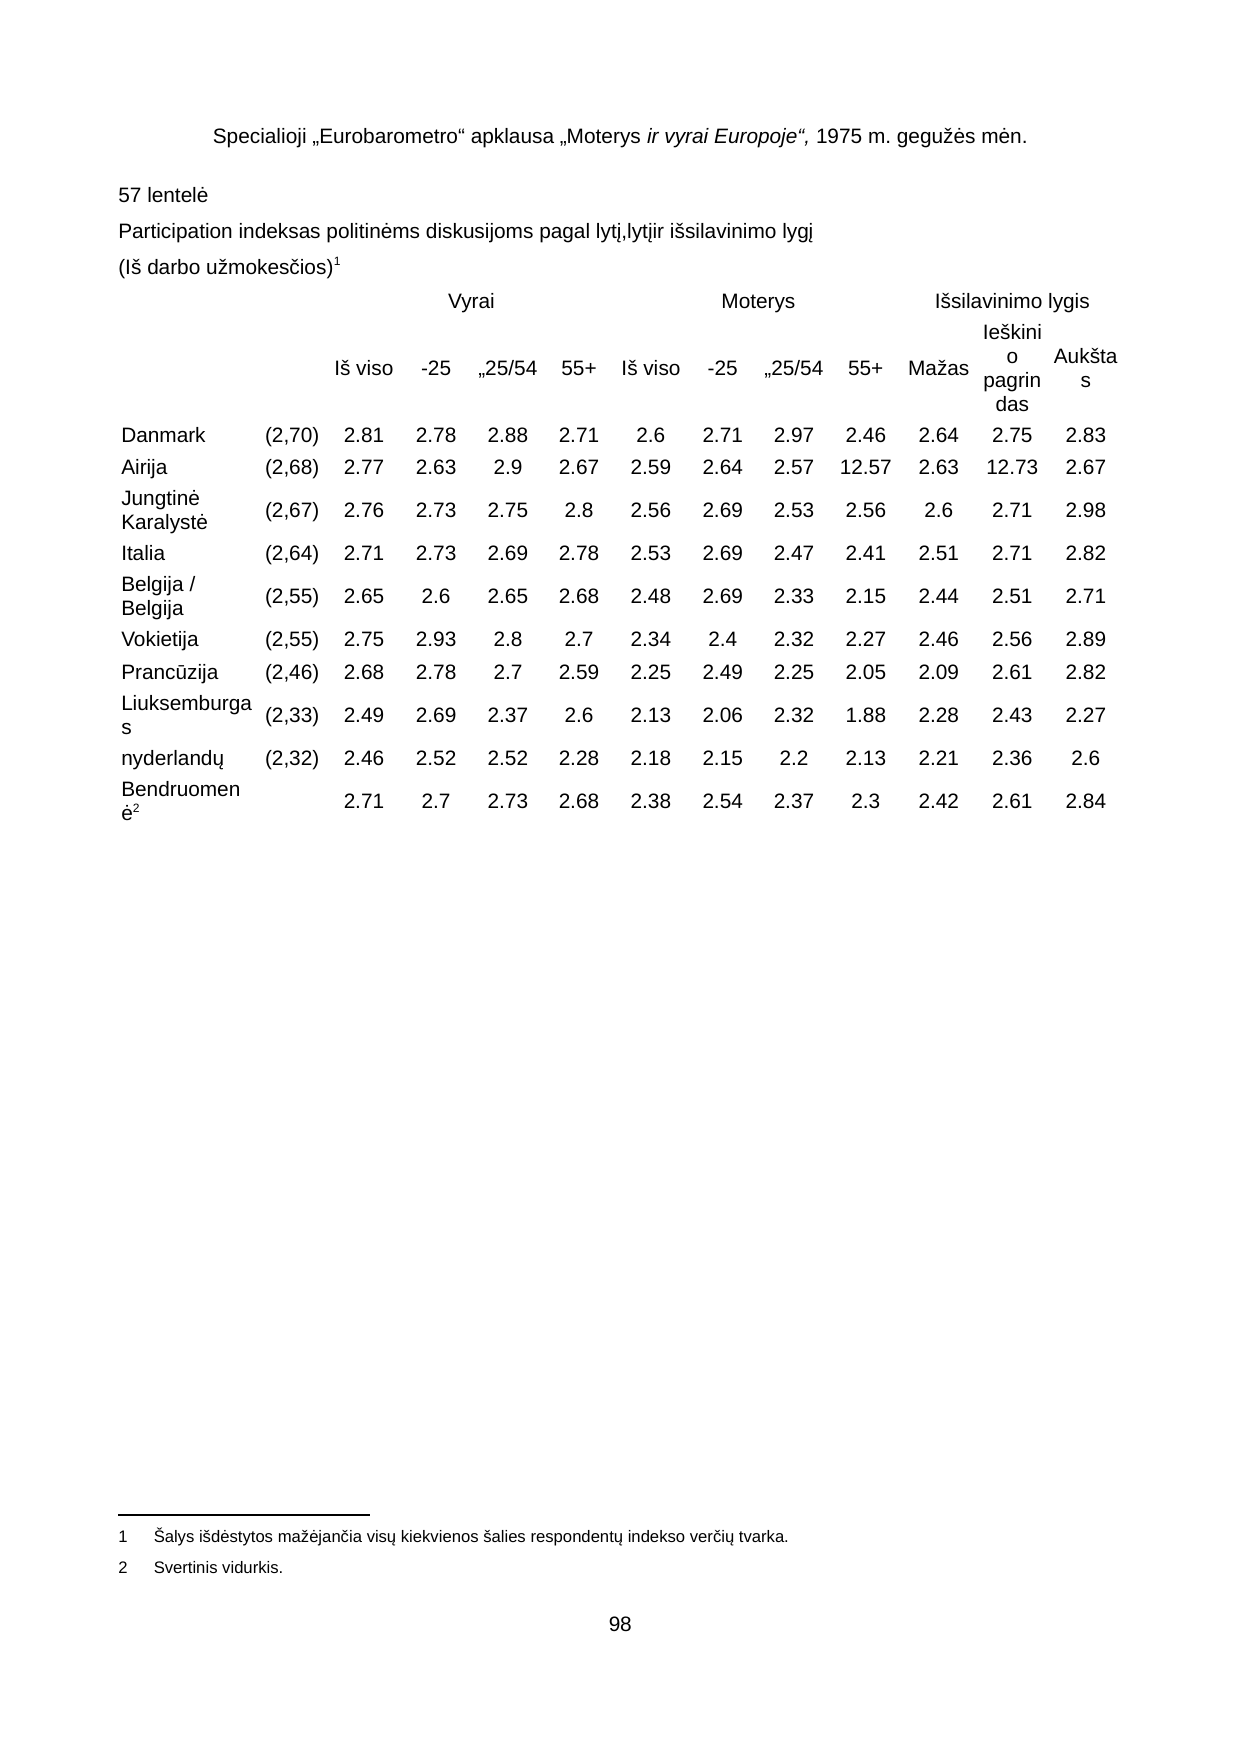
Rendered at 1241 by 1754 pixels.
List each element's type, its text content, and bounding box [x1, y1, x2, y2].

table_cell 2,51 [902, 537, 975, 569]
table_cell 2,32 [758, 688, 829, 742]
table_cell 2,69 [687, 537, 758, 569]
table_cell 2,64 [687, 451, 758, 483]
table_cell 2,28 [543, 742, 614, 774]
table_cell [256, 774, 328, 828]
table_cell 2,28 [902, 688, 975, 742]
table_cell 2,73 [472, 774, 543, 828]
table_cell 2,67 [1049, 451, 1122, 483]
table_cell 2,56 [975, 623, 1049, 655]
table_cell Danmark [118, 418, 256, 451]
table_cell 12,57 [829, 451, 902, 483]
table_cell 2,7 [472, 655, 543, 688]
table_cell 2,37 [472, 688, 543, 742]
table_cell 2,82 [1049, 655, 1122, 688]
table_cell Iš viso [328, 317, 399, 418]
table_cell 2,69 [400, 688, 472, 742]
table_cell 2,46 [328, 742, 399, 774]
table_cell 2,7 [543, 623, 614, 655]
table_cell 2,48 [614, 569, 687, 623]
table_cell 2,63 [902, 451, 975, 483]
table_cell 2,36 [975, 742, 1049, 774]
table_cell 2,49 [687, 655, 758, 688]
table_cell (2,55) [256, 569, 328, 623]
table_cell 2,4 [687, 623, 758, 655]
table_cell Belgija / Belgija [118, 569, 256, 623]
table_cell 2,7 [400, 774, 472, 828]
table_cell (2,32) [256, 742, 328, 774]
table_cell 2,6 [902, 483, 975, 537]
table_cell 2,09 [902, 655, 975, 688]
table_cell 2,98 [1049, 483, 1122, 537]
table_cell 2,88 [472, 418, 543, 451]
table_cell 2,69 [472, 537, 543, 569]
table_cell 2,34 [614, 623, 687, 655]
table_cell 2,65 [472, 569, 543, 623]
table_cell 2,46 [829, 418, 902, 451]
table_cell 2,13 [829, 742, 902, 774]
table_cell 2,46 [902, 623, 975, 655]
table_cell [118, 317, 256, 418]
table_cell 2,64 [902, 418, 975, 451]
table_cell Vokietija [118, 623, 256, 655]
table_cell 2,83 [1049, 418, 1122, 451]
table_cell 2,78 [400, 418, 472, 451]
text 57 lentelė [118, 183, 1122, 207]
table_cell 2,73 [400, 537, 472, 569]
table_cell 2,25 [614, 655, 687, 688]
table_cell 2,71 [975, 537, 1049, 569]
table_cell Aukštas [1049, 317, 1122, 418]
table_cell 2,71 [328, 774, 399, 828]
table_cell Liuksemburgas [118, 688, 256, 742]
table_cell 2,89 [1049, 623, 1122, 655]
table_cell 2,75 [328, 623, 399, 655]
table_cell -25 [400, 317, 472, 418]
table_header Vyrai [328, 284, 614, 317]
table_cell 2,78 [400, 655, 472, 688]
table_cell [256, 317, 328, 418]
table_cell 2,6 [1049, 742, 1122, 774]
table_cell 2,75 [975, 418, 1049, 451]
table_cell Bendruomenė [118, 774, 256, 828]
table_cell 2,51 [975, 569, 1049, 623]
table_cell 2,52 [472, 742, 543, 774]
table_cell 2,9 [472, 451, 543, 483]
table_cell 2,6 [400, 569, 472, 623]
table_cell 2,43 [975, 688, 1049, 742]
table_cell 2,57 [758, 451, 829, 483]
table_cell 2,71 [328, 537, 399, 569]
table_cell 55+ [543, 317, 614, 418]
table_cell 2,15 [829, 569, 902, 623]
table_cell 2,68 [543, 774, 614, 828]
table_cell -25 [687, 317, 758, 418]
table_cell 2,3 [829, 774, 902, 828]
table_cell 2,13 [614, 688, 687, 742]
table_cell (2,64) [256, 537, 328, 569]
table_cell 2,18 [614, 742, 687, 774]
table_cell 2,93 [400, 623, 472, 655]
table_cell 2,75 [472, 483, 543, 537]
table_cell 2,68 [543, 569, 614, 623]
table_cell 2,2 [758, 742, 829, 774]
table_cell nyderlandų [118, 742, 256, 774]
table_cell 2,15 [687, 742, 758, 774]
table_cell 2,44 [902, 569, 975, 623]
table_cell 1,88 [829, 688, 902, 742]
table_cell 2,8 [543, 483, 614, 537]
table_cell 2,63 [400, 451, 472, 483]
table_cell 55+ [829, 317, 902, 418]
table_cell Mažas [902, 317, 975, 418]
table_cell 2,47 [758, 537, 829, 569]
table_cell 2,27 [1049, 688, 1122, 742]
text (Iš darbo užmokesčios) [118, 254, 1122, 278]
table_cell 2,06 [687, 688, 758, 742]
table_cell 2,71 [1049, 569, 1122, 623]
table_cell 2,59 [543, 655, 614, 688]
table_cell (2,33) [256, 688, 328, 742]
table_header Moterys [614, 284, 902, 317]
table_cell 2,56 [829, 483, 902, 537]
table_header [256, 284, 328, 317]
table_cell 2,8 [472, 623, 543, 655]
table_cell 2,56 [614, 483, 687, 537]
table_cell Prancūzija [118, 655, 256, 688]
table_cell (2,55) [256, 623, 328, 655]
table_cell 2,61 [975, 774, 1049, 828]
table_cell 2,69 [687, 569, 758, 623]
table_cell (2,68) [256, 451, 328, 483]
table_cell 2,49 [328, 688, 399, 742]
table_cell 2,76 [328, 483, 399, 537]
table_cell 2,27 [829, 623, 902, 655]
table_header Išsilavinimo lygis [902, 284, 1122, 317]
table_cell „25/54 [472, 317, 543, 418]
table_cell 2,05 [829, 655, 902, 688]
table_cell 2,97 [758, 418, 829, 451]
table_cell 2,84 [1049, 774, 1122, 828]
table_cell 2,81 [328, 418, 399, 451]
table_cell 2,6 [543, 688, 614, 742]
table_cell 2,33 [758, 569, 829, 623]
table_cell 2,71 [543, 418, 614, 451]
table_cell 2,53 [614, 537, 687, 569]
table_cell 2,32 [758, 623, 829, 655]
table_cell 2,78 [543, 537, 614, 569]
table_cell 2,67 [543, 451, 614, 483]
table_cell 2,41 [829, 537, 902, 569]
table_cell (2,46) [256, 655, 328, 688]
table_cell Iš viso [614, 317, 687, 418]
table_cell 2,77 [328, 451, 399, 483]
table_cell 2,59 [614, 451, 687, 483]
text Šalys išdėstytos mažėjančia visų kiekvienos šalies respondentų indekso verčių tvarka. [118, 1527, 1122, 1546]
table_cell 2,25 [758, 655, 829, 688]
table_cell Ieškinio pagrindas [975, 317, 1049, 418]
table_cell 2,21 [902, 742, 975, 774]
table_cell (2,70) [256, 418, 328, 451]
table_cell 2,61 [975, 655, 1049, 688]
table_cell 2,52 [400, 742, 472, 774]
table_cell 2,71 [687, 418, 758, 451]
table_cell 2,6 [614, 418, 687, 451]
table_cell 2,69 [687, 483, 758, 537]
table_cell 12,73 [975, 451, 1049, 483]
table_cell 2,53 [758, 483, 829, 537]
text Participation indeksas politinėms diskusijoms pagal lytį,lytįir išsilavinimo lygį [118, 219, 1122, 243]
table_cell 2,38 [614, 774, 687, 828]
table_cell (2,67) [256, 483, 328, 537]
table_cell Italia [118, 537, 256, 569]
table_cell 2,68 [328, 655, 399, 688]
table_cell Airija [118, 451, 256, 483]
table_cell 2,73 [400, 483, 472, 537]
table_cell 2,42 [902, 774, 975, 828]
table_cell 2,82 [1049, 537, 1122, 569]
table_cell „25/54 [758, 317, 829, 418]
table_header [118, 284, 256, 317]
table_cell 2,54 [687, 774, 758, 828]
table_cell 2,71 [975, 483, 1049, 537]
table_cell Jungtinė Karalystė [118, 483, 256, 537]
table_cell 2,37 [758, 774, 829, 828]
table_cell 2,65 [328, 569, 399, 623]
